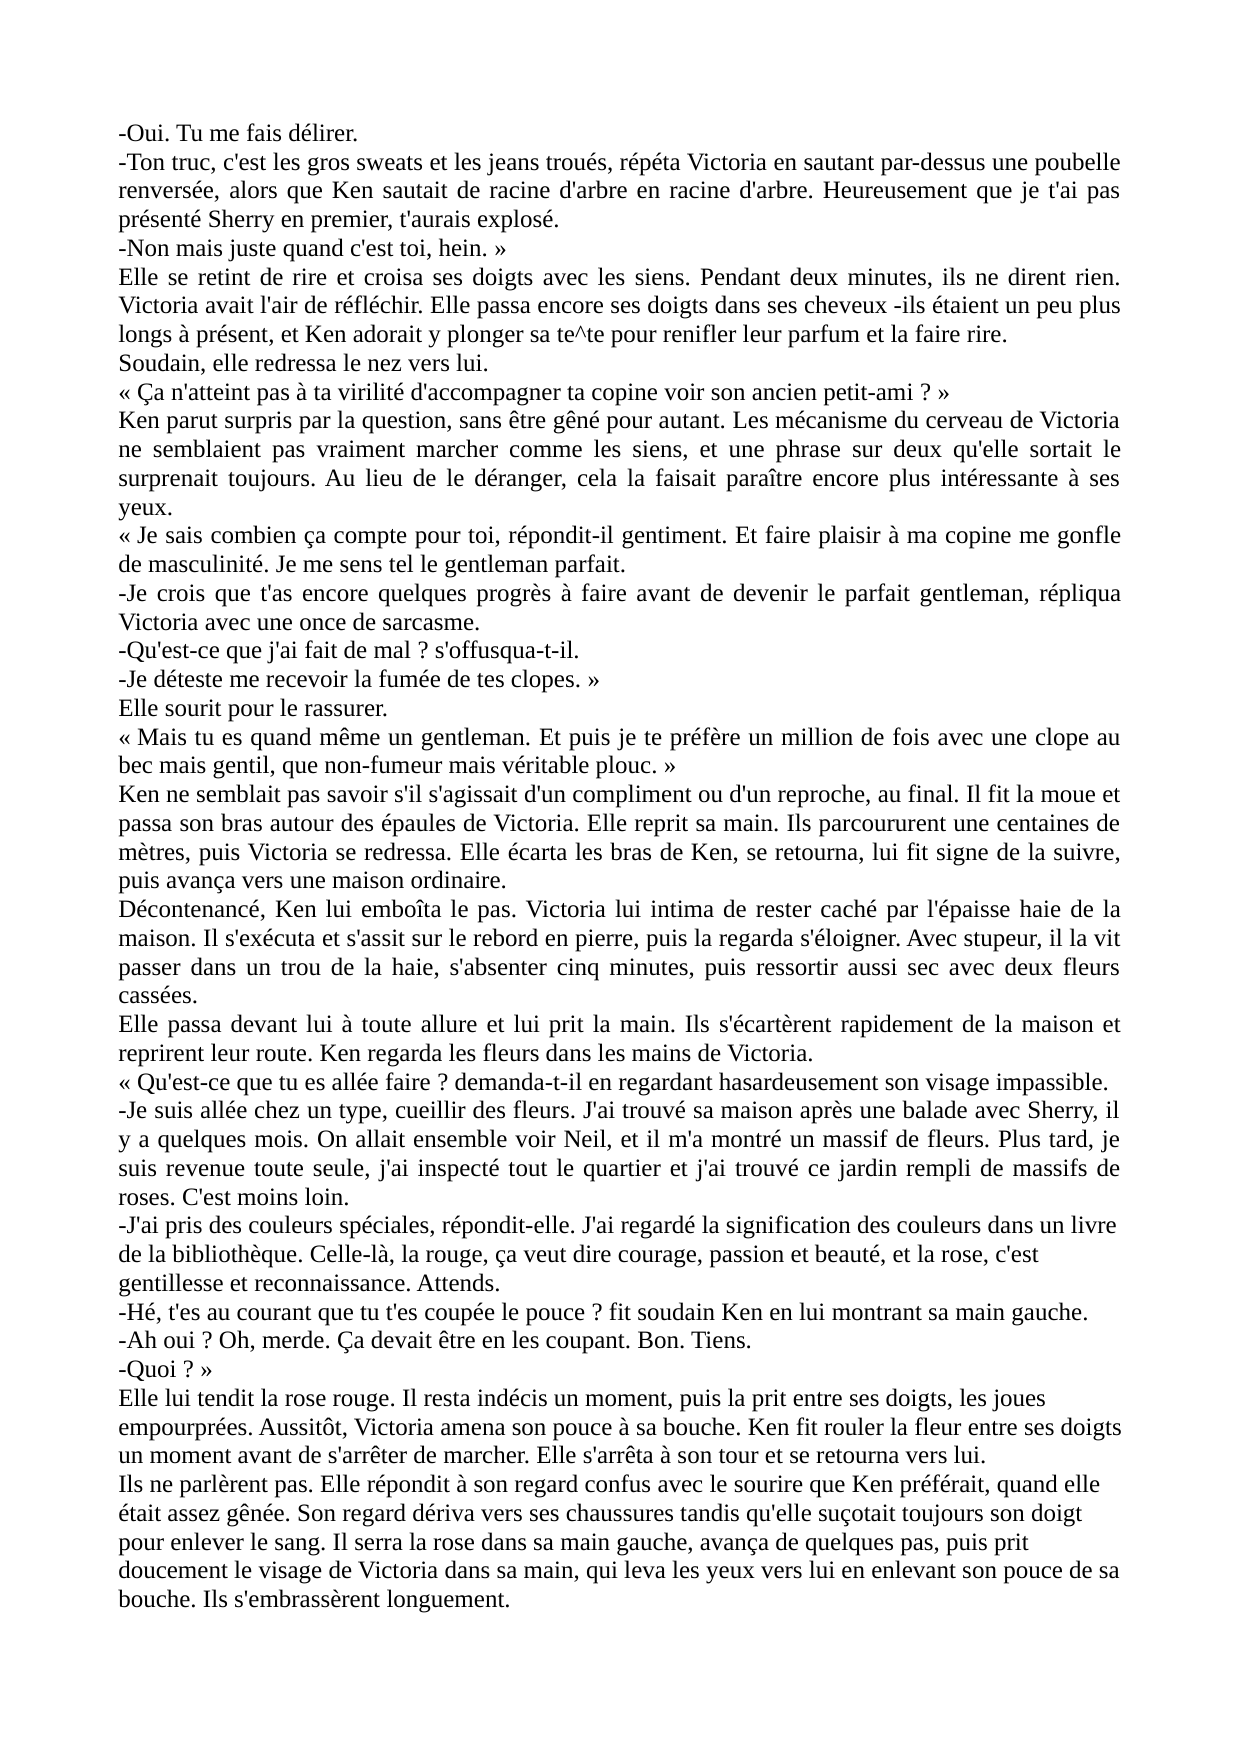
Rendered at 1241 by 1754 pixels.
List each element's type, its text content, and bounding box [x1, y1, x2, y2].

text -Hé, t'es au courant que tu t'es coupée le pouce ? fit soudain Ken en lui montrant sa main gauche. [118, 1297, 1122, 1326]
text « Ça n'atteint pas à ta virilité d'accompagner ta copine voir son ancien petit-ami ? » [118, 377, 1122, 406]
text -Je crois que t'as encore quelques progrès à faire avant de devenir le parfait gentleman, répliqua Victoria avec une once de sarcasme. [118, 578, 1122, 636]
text Ken parut surpris par la question, sans être gêné pour autant. Les mécanisme du cerveau de Victoria ne semblaient pas vraiment marcher comme les siens, et une phrase sur deux qu'elle sortait le surprenait toujours. Au lieu de le déranger, cela la faisait paraître encore plus intéressante à ses yeux. [118, 406, 1122, 521]
text « Mais tu es quand même un gentleman. Et puis je te préfère un million de fois avec une clope au bec mais gentil, que non-fumeur mais véritable plouc. » [118, 722, 1122, 779]
text « Je sais combien ça compte pour toi, répondit-il gentiment. Et faire plaisir à ma copine me gonfle de masculinité. Je me sens tel le gentleman parfait. [118, 521, 1122, 578]
text Elle se retint de rire et croisa ses doigts avec les siens. Pendant deux minutes, ils ne dirent rien. Victoria avait l'air de réfléchir. Elle passa encore ses doigts dans ses cheveux -ils étaient un peu plus longs à présent, et Ken adorait y plonger sa te^te pour renifler leur parfum et la faire rire. [118, 262, 1122, 348]
text -Non mais juste quand c'est toi, hein. » [118, 233, 1122, 262]
text -Je suis allée chez un type, cueillir des fleurs. J'ai trouvé sa maison après une balade avec Sherry, il y a quelques mois. On allait ensemble voir Neil, et il m'a montré un massif de fleurs. Plus tard, je suis revenue toute seule, j'ai inspecté tout le quartier et j'ai trouvé ce jardin rempli de massifs de roses. C'est moins loin. [118, 1096, 1122, 1211]
text -Qu'est-ce que j'ai fait de mal ? s'offusqua-t-il. [118, 636, 1122, 664]
text -Je déteste me recevoir la fumée de tes clopes. » [118, 664, 1122, 693]
text Soudain, elle redressa le nez vers lui. [118, 348, 1122, 377]
text « Qu'est-ce que tu es allée faire ? demanda-t-il en regardant hasardeusement son visage impassible. [118, 1067, 1122, 1096]
text Décontenancé, Ken lui emboîta le pas. Victoria lui intima de rester caché par l'épaisse haie de la maison. Il s'exécuta et s'assit sur le rebord en pierre, puis la regarda s'éloigner. Avec stupeur, il la vit passer dans un trou de la haie, s'absenter cinq minutes, puis ressortir aussi sec avec deux fleurs cassées. [118, 894, 1122, 1009]
text Elle passa devant lui à toute allure et lui prit la main. Ils s'écartèrent rapidement de la maison et reprirent leur route. Ken regarda les fleurs dans les mains de Victoria. [118, 1009, 1122, 1067]
text -J'ai pris des couleurs spéciales, répondit-elle. J'ai regardé la signification des couleurs dans un livre de la bibliothèque. Celle-là, la rouge, ça veut dire courage, passion et beauté, et la rose, c'est gentillesse et reconnaissance. Attends. [118, 1211, 1122, 1297]
text -Oui. Tu me fais délirer. [118, 118, 1122, 147]
text -Quoi ? » [118, 1354, 1122, 1383]
text Elle lui tendit la rose rouge. Il resta indécis un moment, puis la prit entre ses doigts, les joues empourprées. Aussitôt, Victoria amena son pouce à sa bouche. Ken fit rouler la fleur entre ses doigts un moment avant de s'arrêter de marcher. Elle s'arrêta à son tour et se retourna vers lui. [118, 1383, 1122, 1469]
text -Ton truc, c'est les gros sweats et les jeans troués, répéta Victoria en sautant par-dessus une poubelle renversée, alors que Ken sautait de racine d'arbre en racine d'arbre. Heureusement que je t'ai pas présenté Sherry en premier, t'aurais explosé. [118, 147, 1122, 233]
text Elle sourit pour le rassurer. [118, 693, 1122, 722]
text Ils ne parlèrent pas. Elle répondit à son regard confus avec le sourire que Ken préférait, quand elle était assez gênée. Son regard dériva vers ses chaussures tandis qu'elle suçotait toujours son doigt pour enlever le sang. Il serra la rose dans sa main gauche, avança de quelques pas, puis prit doucement le visage de Victoria dans sa main, qui leva les yeux vers lui en enlevant son pouce de sa bouche. Ils s'embrassèrent longuement. [118, 1469, 1122, 1613]
text -Ah oui ? Oh, merde. Ça devait être en les coupant. Bon. Tiens. [118, 1326, 1122, 1354]
text Ken ne semblait pas savoir s'il s'agissait d'un compliment ou d'un reproche, au final. Il fit la moue et passa son bras autour des épaules de Victoria. Elle reprit sa main. Ils parcoururent une centaines de mètres, puis Victoria se redressa. Elle écarta les bras de Ken, se retourna, lui fit signe de la suivre, puis avança vers une maison ordinaire. [118, 779, 1122, 894]
